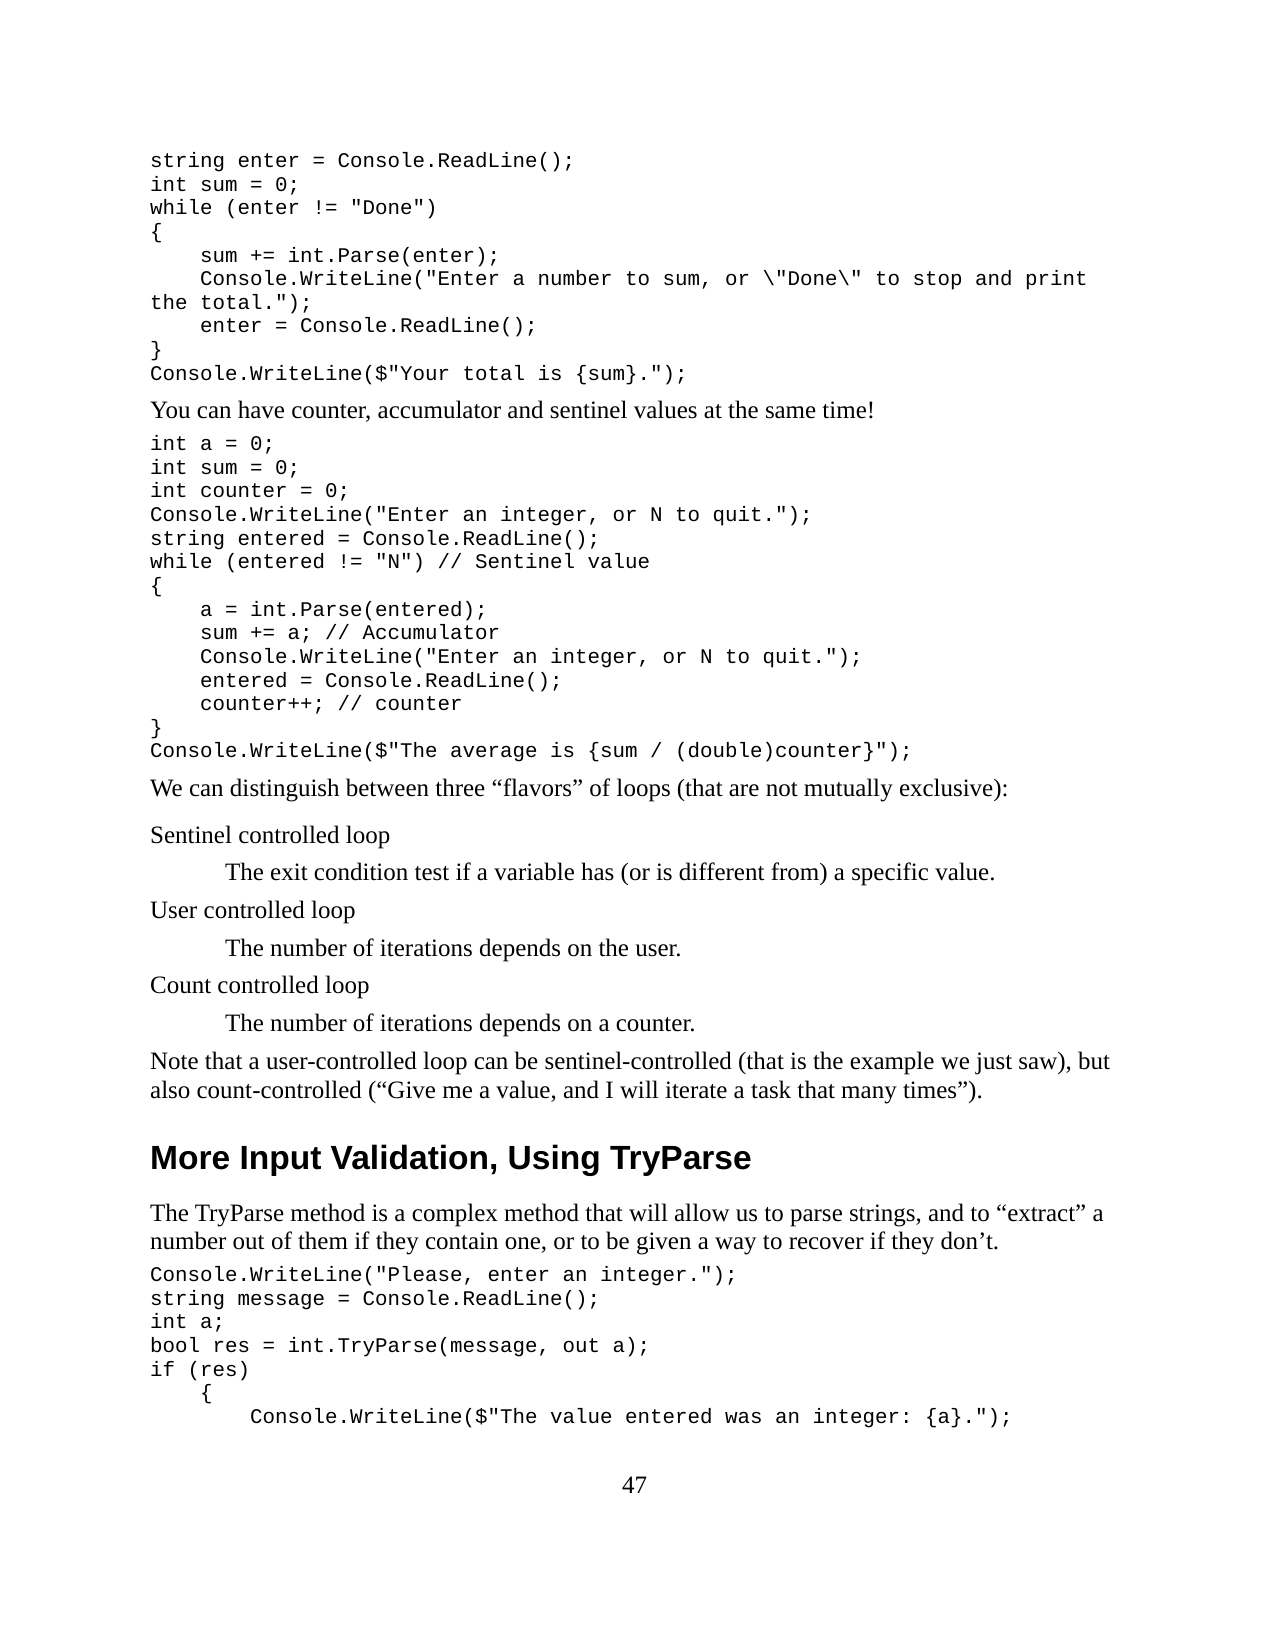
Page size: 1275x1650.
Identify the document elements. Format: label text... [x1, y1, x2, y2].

text Note that a user-controlled loop can be sentinel-controlled (that is the example we just saw), but also count-controlled (“Give me a value, and I will iterate a task that many times”). [150, 1046, 1125, 1103]
text Console.WriteLine($"The value entered was an integer: {a}."); [150, 1406, 1125, 1429]
text Console.WriteLine($"Your total is {sum}."); [150, 363, 1125, 386]
text int a = 0; [150, 433, 1125, 457]
text Console.WriteLine("Enter a number to sum, or \"Done\" to stop and print the total."); [150, 268, 1125, 316]
text Console.WriteLine($"The average is {sum / (double)counter}"); [150, 741, 1125, 764]
text sum += int.Parse(enter); [150, 244, 1125, 268]
text } [150, 339, 1125, 363]
text { [150, 1382, 1125, 1406]
text Console.WriteLine("Enter an integer, or N to quit."); [150, 504, 1125, 528]
text Console.WriteLine("Enter an integer, or N to quit."); [150, 646, 1125, 669]
text Console.WriteLine("Please, enter an integer."); [150, 1264, 1125, 1288]
text counter++; // counter [150, 693, 1125, 717]
text while (enter != "Done") [150, 197, 1125, 221]
text The number of iterations depends on the user. [225, 933, 1125, 962]
text User controlled loop [150, 895, 1125, 924]
text Count controlled loop [150, 971, 1125, 999]
text string message = Console.ReadLine(); [150, 1288, 1125, 1311]
text while (entered != "N") // Sentinel value [150, 551, 1125, 575]
text int sum = 0; [150, 457, 1125, 480]
subtitle More Input Validation, Using TryParse [150, 1137, 1125, 1176]
text The exit condition test if a variable has (or is different from) a specific value. [225, 857, 1125, 886]
text The number of iterations depends on a counter. [225, 1008, 1125, 1037]
text entered = Console.ReadLine(); [150, 669, 1125, 693]
text bool res = int.TryParse(message, out a); [150, 1335, 1125, 1359]
text if (res) [150, 1359, 1125, 1382]
text sum += a; // Accumulator [150, 622, 1125, 646]
text } [150, 717, 1125, 741]
text int a; [150, 1311, 1125, 1335]
text { [150, 221, 1125, 244]
text string entered = Console.ReadLine(); [150, 528, 1125, 551]
text enter = Console.ReadLine(); [150, 316, 1125, 339]
text We can distinguish between three “flavors” of loops (that are not mutually exclusive): [150, 773, 1125, 802]
text The TryParse method is a complex method that will allow us to parse strings, and to “extract” a number out of them if they contain one, or to be given a way to recover if they don’t. [150, 1198, 1125, 1255]
text a = int.Parse(entered); [150, 599, 1125, 622]
text string enter = Console.ReadLine(); [150, 150, 1125, 174]
text You can have counter, accumulator and sentinel values at the same time! [150, 395, 1125, 424]
text Sentinel controlled loop [150, 820, 1125, 848]
text { [150, 575, 1125, 599]
text int sum = 0; [150, 174, 1125, 197]
text int counter = 0; [150, 480, 1125, 504]
